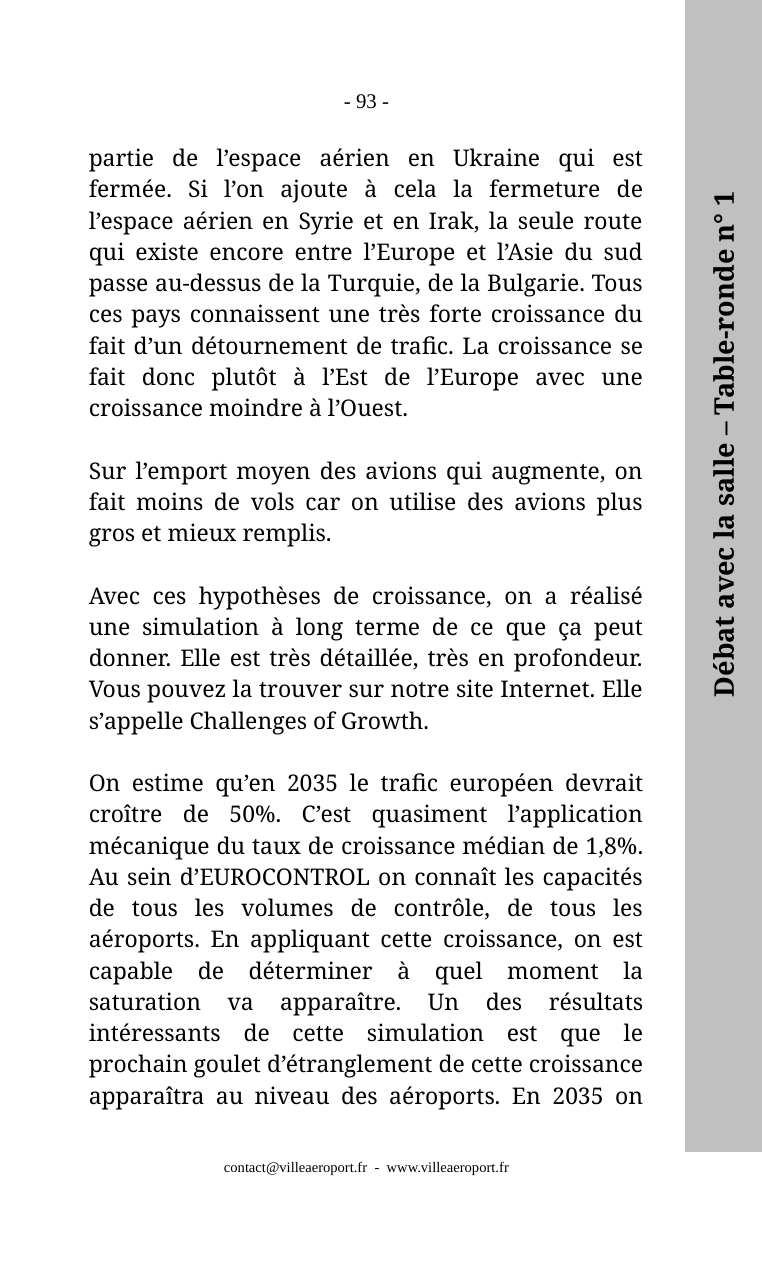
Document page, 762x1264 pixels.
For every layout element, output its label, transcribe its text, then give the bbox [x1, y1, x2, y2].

text On estime qu’en 2035 le trafic européen devrait croître de 50%. C’est quasiment l’application mécanique du taux de croissance médian de 1,8%. Au sein d’EUROCONTROL on connaît les capacités de tous les volumes de contrôle, de tous les aéroports. En appliquant cette croissance, on est capable de déterminer à quel moment la saturation va apparaître. Un des résultats intéressants de cette simulation est que le prochain goulet d’étranglement de cette croissance apparaîtra au niveau des aéroports. En 2035 on [88, 767, 644, 1111]
text Avec ces hypothèses de croissance, on a réalisé une simulation à long terme de ce que ça peut donner. Elle est très détaillée, très en profondeur. Vous pouvez la trouver sur notre site Internet. Elle s’appelle Challenges of Growth. [88, 579, 644, 736]
text Débat avec la salle – Table-ronde n° 1 [685, 187, 762, 697]
text Sur l’emport moyen des avions qui augmente, on fait moins de vols car on utilise des avions plus gros et mieux remplis. [88, 454, 644, 548]
text partie de l’espace aérien en Ukraine qui est fermée. Si l’on ajoute à cela la fermeture de l’espace aérien en Syrie et en Irak, la seule route qui existe encore entre l’Europe et l’Asie du sud passe au-dessus de la Turquie, de la Bulgarie. Tous ces pays connaissent une très forte croissance du fait d’un détournement de trafic. La croissance se fait donc plutôt à l’Est de l’Europe avec une croissance moindre à l’Ouest. [88, 142, 644, 423]
